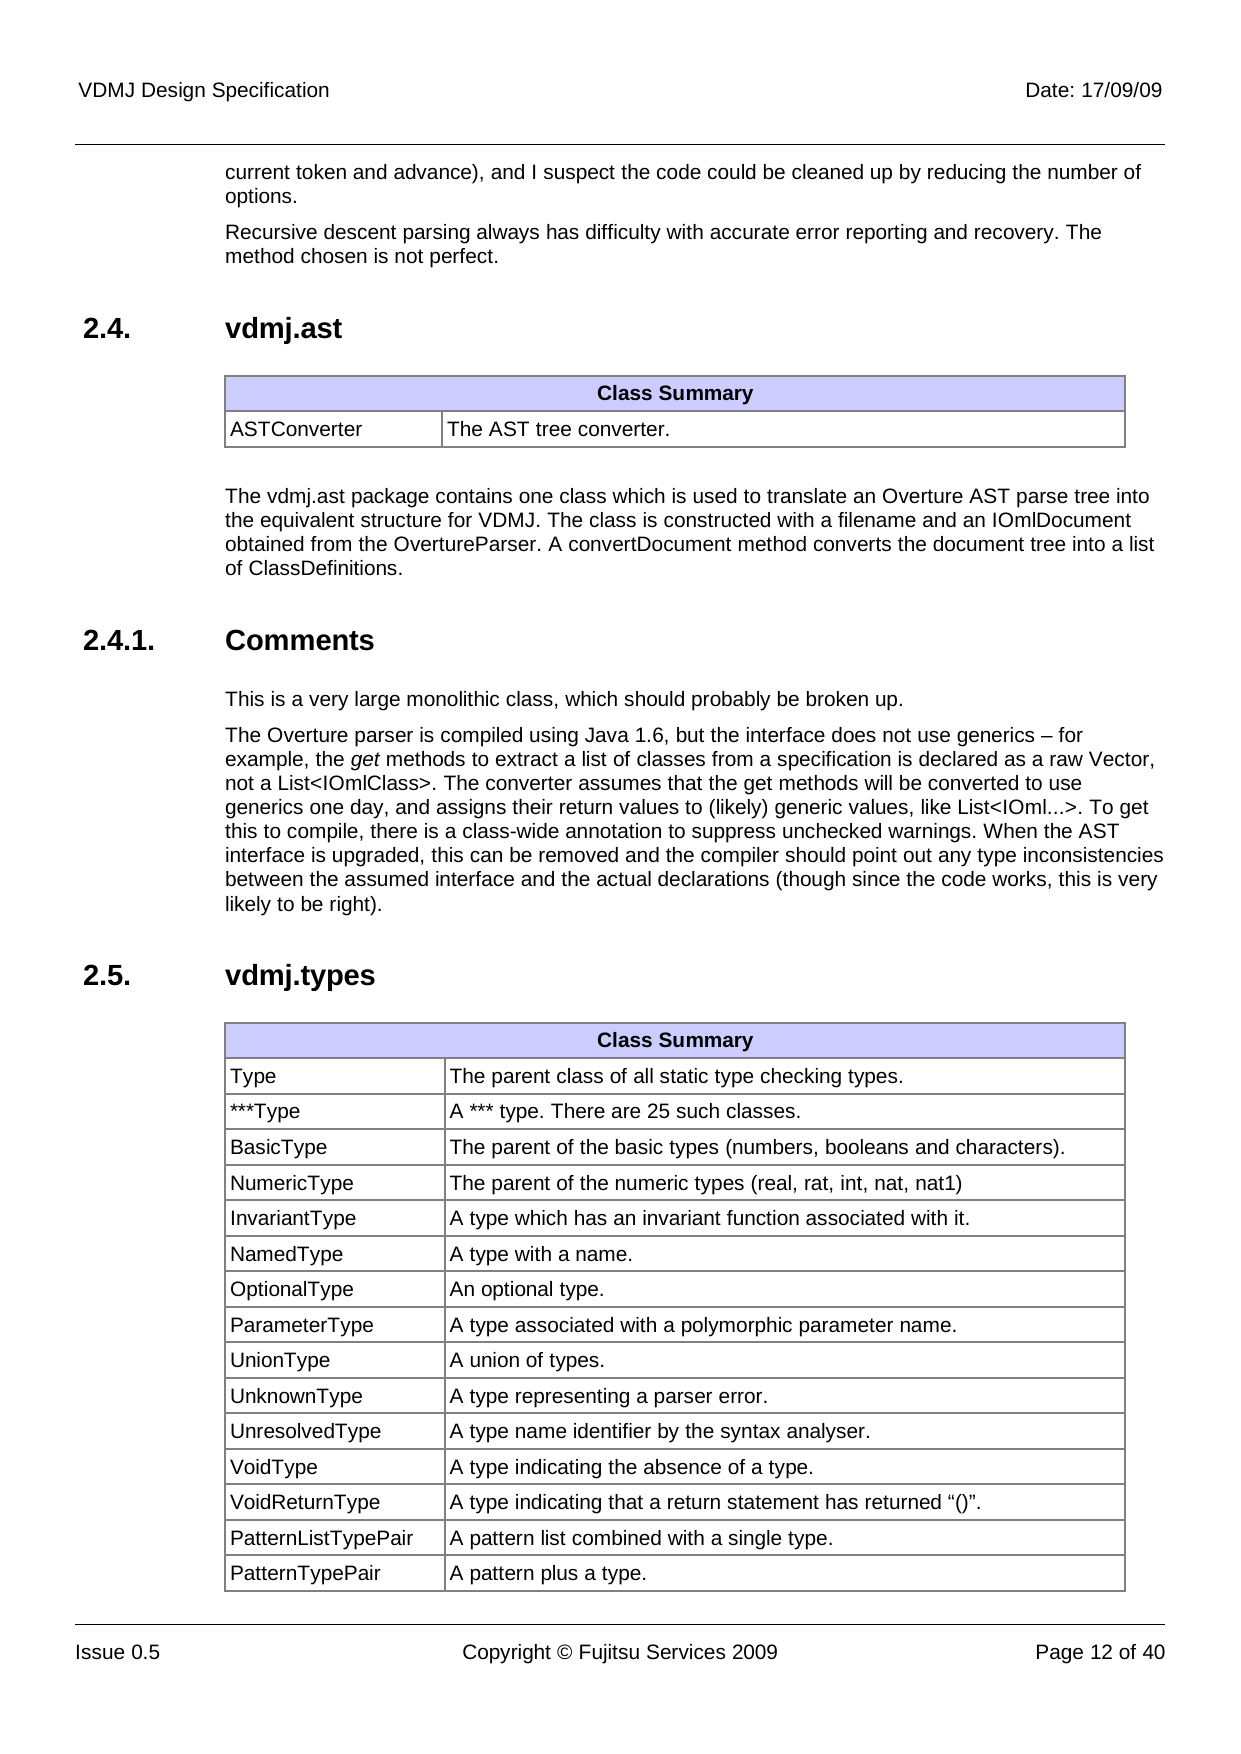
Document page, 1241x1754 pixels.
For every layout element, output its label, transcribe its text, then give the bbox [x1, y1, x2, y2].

table_cell The parent of the numeric types (real, rat, int, nat, nat1) [446, 1166, 1124, 1199]
text current token and advance), and I suspect the code could be cleaned up by reducing the number of options. [225, 160, 1165, 208]
text The vdmj.ast package contains one class which is used to translate an Overture AST parse tree into the equivalent structure for VDMJ. The class is constructed with a filename and an IOmlDocument obtained from the OvertureParser. A convertDocument method converts the document tree into a list of ClassDefinitions. [225, 484, 1165, 580]
table_cell A type with a name. [446, 1237, 1124, 1270]
table_cell The parent of the basic types (numbers, booleans and characters). [446, 1130, 1124, 1164]
table_cell A pattern list combined with a single type. [446, 1521, 1124, 1554]
table_cell PatternListTypePair [226, 1521, 444, 1554]
table_cell VoidType [226, 1450, 444, 1483]
table_cell A type representing a parser error. [446, 1379, 1124, 1412]
table_cell BasicType [226, 1130, 444, 1164]
subtitle vdmj.ast [75, 311, 1165, 344]
subtitle vdmj.types [75, 958, 1165, 992]
subtitle Comments [75, 623, 1165, 656]
text This is a very large monolithic class, which should probably be broken up. [225, 686, 1165, 711]
table_cell UnresolvedType [226, 1414, 444, 1448]
table_cell A union of types. [446, 1343, 1124, 1377]
table_cell A *** type. There are 25 such classes. [446, 1095, 1124, 1128]
table_cell ASTConverter [226, 412, 441, 446]
table_cell OptionalType [226, 1272, 444, 1306]
table_cell UnionType [226, 1343, 444, 1377]
table_cell NamedType [226, 1237, 444, 1270]
table_cell A type name identifier by the syntax analyser. [446, 1414, 1124, 1448]
table_cell A type indicating the absence of a type. [446, 1450, 1124, 1483]
table_cell A pattern plus a type. [446, 1556, 1124, 1590]
table_cell The parent class of all static type checking types. [446, 1059, 1124, 1093]
table_cell A type associated with a polymorphic parameter name. [446, 1308, 1124, 1341]
text Recursive descent parsing always has difficulty with accurate error reporting and recovery. The method chosen is not perfect. [225, 220, 1165, 268]
table_cell ***Type [226, 1095, 444, 1128]
table_cell A type indicating that a return statement has returned “()”. [446, 1485, 1124, 1519]
table_cell InvariantType [226, 1201, 444, 1235]
table_header Class Summary [226, 377, 1124, 410]
table_cell PatternTypePair [226, 1556, 444, 1590]
table_cell A type which has an invariant function associated with it. [446, 1201, 1124, 1235]
table_cell ParameterType [226, 1308, 444, 1341]
table_cell NumericType [226, 1166, 444, 1199]
text The Overture parser is compiled using Java 1.6, but the interface does not use generics – for example, the get methods to extract a list of classes from a specification is declared as a raw Vector, not a List<IOmlClass>. The converter assumes that the get methods will be converted to use generics one day, and assigns their return values to (likely) generic values, like List<IOml...>. To get this to compile, there is a class-wide annotation to suppress unchecked warnings. When the AST interface is upgraded, this can be removed and the compiler should point out any type inconsistencies between the assumed interface and the actual declarations (though since the code works, this is very likely to be right). [225, 723, 1165, 916]
table_cell An optional type. [446, 1272, 1124, 1306]
table_cell Type [226, 1059, 444, 1093]
table_cell VoidReturnType [226, 1485, 444, 1519]
table_cell The AST tree converter. [443, 412, 1124, 446]
table_header Class Summary [226, 1024, 1124, 1057]
table_cell UnknownType [226, 1379, 444, 1412]
